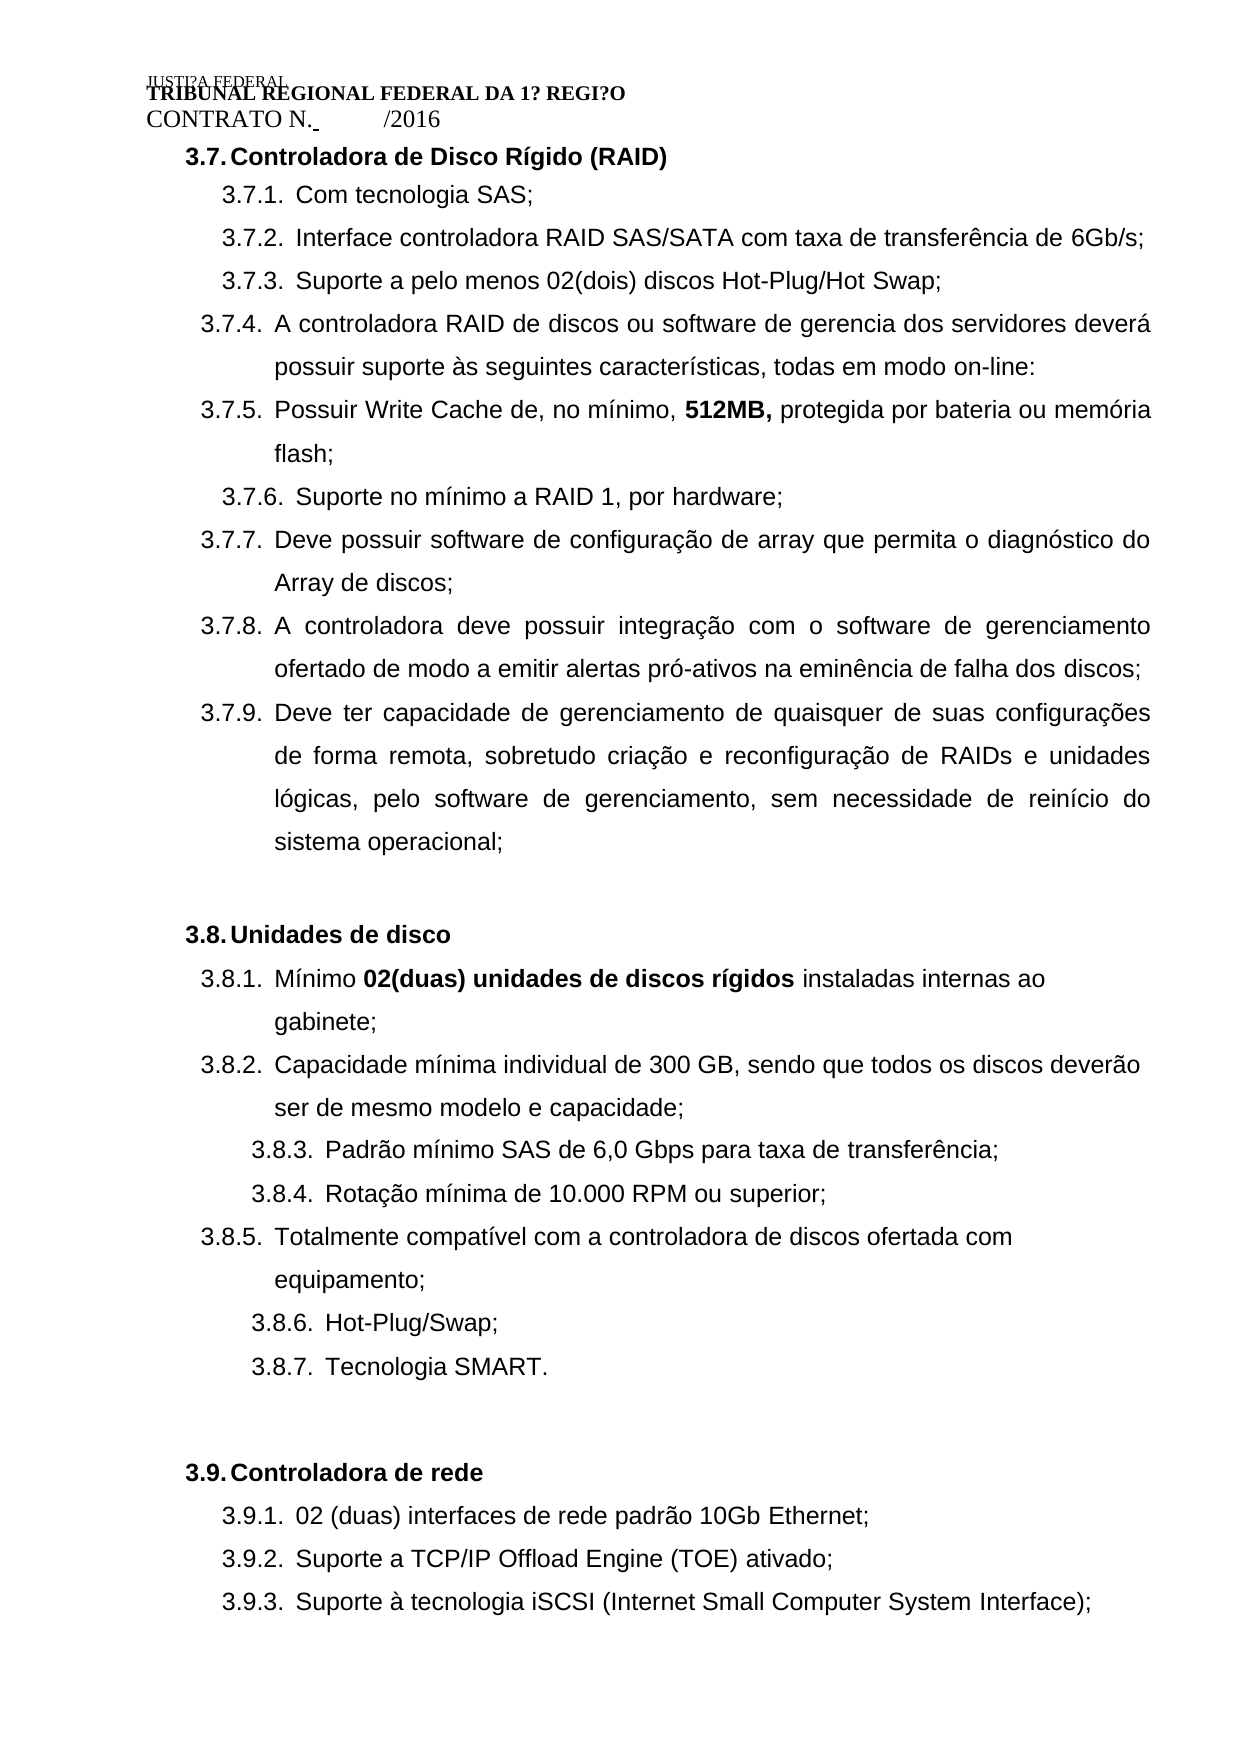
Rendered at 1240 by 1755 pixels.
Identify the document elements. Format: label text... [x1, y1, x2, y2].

list Tecnologia SMART. [251, 1352, 1196, 1380]
list Padrão mínimo SAS de 6,0 Gbps para taxa de transferência; [251, 1136, 1196, 1164]
list Capacidade mínima individual de 300 GB, sendo que todos os discos deverão ser de mesmo modelo e capacidade; [200, 1050, 1152, 1122]
list Com tecnologia SAS; [222, 180, 1196, 209]
list Totalmente compatível com a controladora de discos ofertada com equipamento; [200, 1222, 1152, 1294]
subtitle Controladora de rede [185, 1458, 1196, 1486]
list Deve ter capacidade de gerenciamento de quaisquer de suas configurações de forma remota, sobretudo criação e reconfiguração de RAIDs e unidades lógicas, pelo software de gerenciamento, sem necessidade de reinício do sistema operacional; [200, 698, 1152, 856]
list Suporte no mínimo a RAID 1, por hardware; [222, 482, 1196, 511]
list Suporte à tecnologia iSCSI (Internet Small Computer System Interface); [222, 1587, 1196, 1616]
list A controladora RAID de discos ou software de gerencia dos servidores deverá possuir suporte às seguintes características, todas em modo on-line: [200, 309, 1152, 381]
list Suporte a TCP/IP Offload Engine (TOE) ativado; [222, 1544, 1196, 1573]
list Rotação mínima de 10.000 RPM ou superior; [251, 1179, 1196, 1208]
list Suporte a pelo menos 02(dois) discos Hot-Plug/Hot Swap; [222, 266, 1196, 295]
list 02 (duas) interfaces de rede padrão 10Gb Ethernet; [222, 1501, 1196, 1529]
list Mínimo 02(duas) unidades de discos rígidos instaladas internas ao gabinete; [200, 963, 1152, 1035]
list Interface controladora RAID SAS/SATA com taxa de transferência de 6Gb/s; [222, 223, 1196, 252]
list Hot-Plug/Swap; [251, 1308, 1196, 1337]
list Possuir Write Cache de, no mínimo, 512MB, protegida por bateria ou memória flash; [200, 396, 1152, 467]
list Deve possuir software de configuração de array que permita o diagnóstico do Array de discos; [200, 525, 1152, 597]
subtitle Unidades de disco [185, 920, 1196, 949]
subtitle Controladora de Disco Rígido (RAID) [185, 142, 1196, 170]
list A controladora deve possuir integração com o software de gerenciamento ofertado de modo a emitir alertas pró-ativos na eminência de falha dos discos; [200, 611, 1152, 683]
